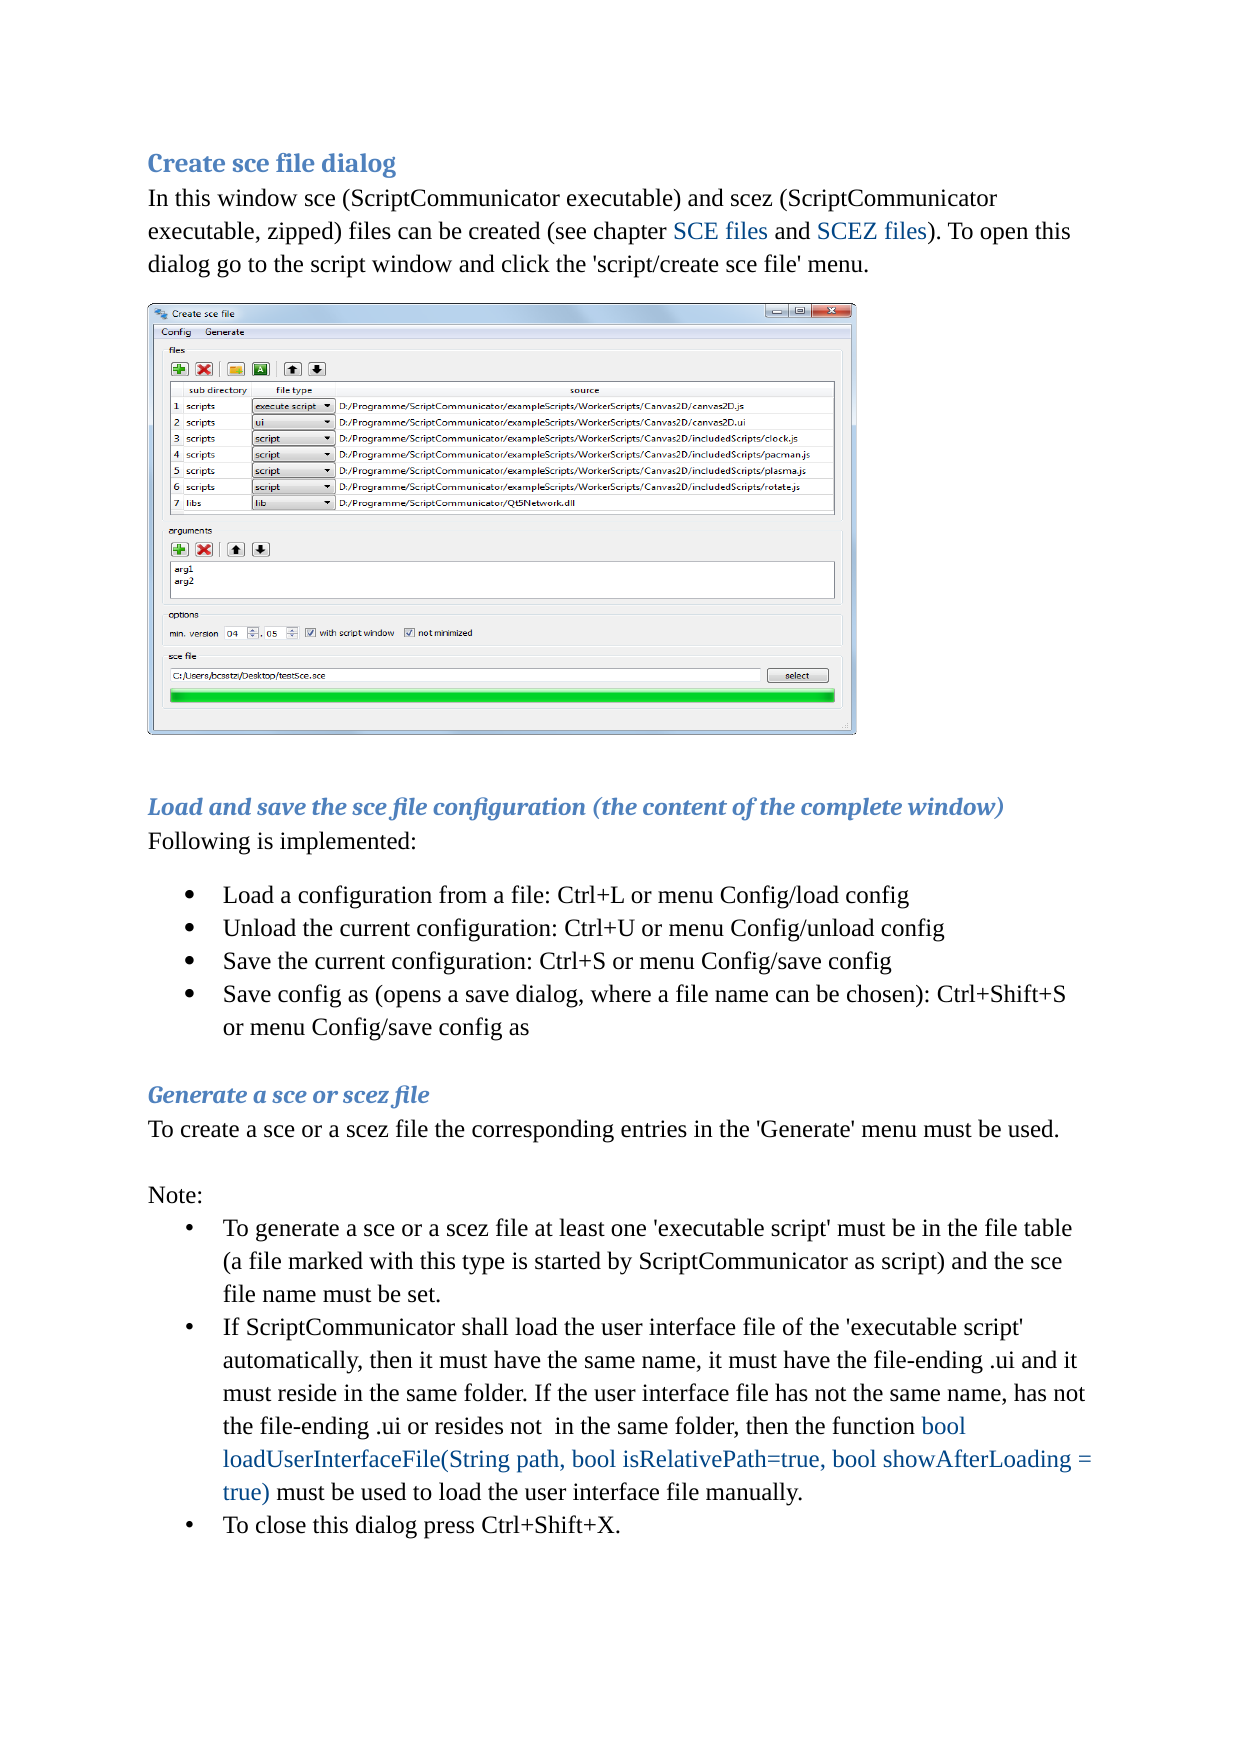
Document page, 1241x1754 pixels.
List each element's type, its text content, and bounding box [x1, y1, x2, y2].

list Unload the current configuration: Ctrl+U or menu Config/unload config [185, 913, 1093, 942]
subtitle Generate a sce or scez file [148, 1081, 1093, 1109]
list Save config as (opens a save dialog, where a file name can be chosen): Ctrl+Shift+S or menu Config/save config as [185, 979, 1093, 1041]
subtitle Load and save the sce file configuration (the content of the complete window) [148, 793, 1093, 822]
picture [147, 303, 857, 735]
text In this window sce (ScriptCommunicator executable) and scez (ScriptCommunicator executable, zipped) files can be created (see chapter SCE files and SCEZ files). To open this dialog go to the script window and click the 'script/create sce file' menu. [148, 183, 1093, 278]
list To create a sce or a scez file the corresponding entries in the 'Generate' menu must be used. [148, 1114, 1093, 1143]
list Note: [148, 1180, 1093, 1209]
text Following is implemented: [148, 826, 1093, 855]
list To generate a sce or a scez file at least one 'executable script' must be in the file table (a file marked with this type is started by ScriptCommunicator as script) and the sce file name must be set. [185, 1213, 1093, 1308]
list To close this dialog press Ctrl+Shift+X. [185, 1510, 1093, 1539]
subtitle Create sce file dialog [148, 148, 1093, 179]
list If ScriptCommunicator shall load the user interface file of the 'executable script' automatically, then it must have the same name, it must have the file-ending .ui and it must reside in the same folder. If the user interface file has not the same name, has not the file-ending .ui or resides not in the same folder, then the function bool loadUserInterfaceFile(String path, bool isRelativePath=true, bool showAfterLoading = true) must be used to load the user interface file manually. [185, 1312, 1093, 1506]
list Load a configuration from a file: Ctrl+L or menu Config/load config [185, 880, 1093, 908]
list Save the current configuration: Ctrl+S or menu Config/save config [185, 946, 1093, 974]
